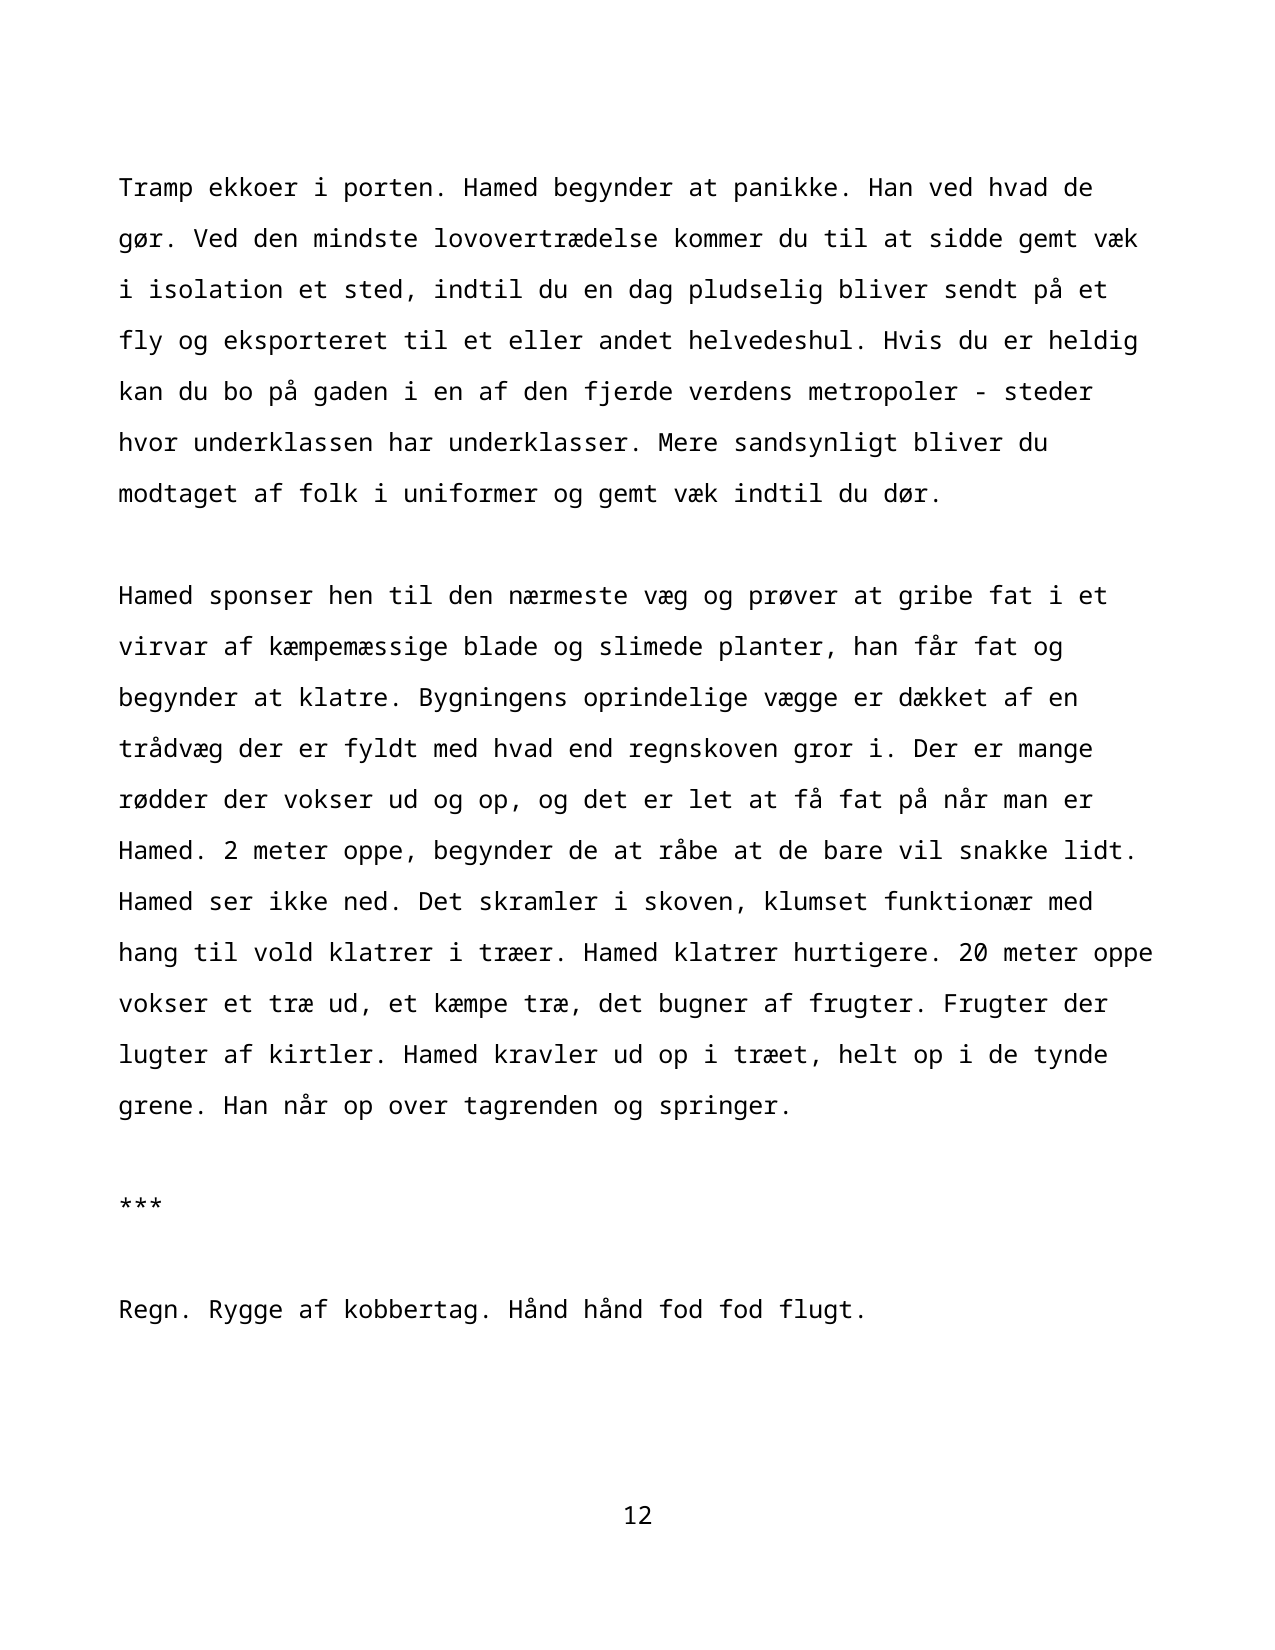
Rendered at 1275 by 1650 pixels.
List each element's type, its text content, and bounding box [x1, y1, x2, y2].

text Hamed sponser hen til den nærmeste væg og prøver at gribe fat i et virvar af kæmpemæssige blade og slimede planter, han får fat og begynder at klatre. Bygningens oprindelige vægge er dækket af en trådvæg der er fyldt med hvad end regnskoven gror i. Der er mange rødder der vokser ud og op, og det er let at få fat på når man er Hamed. 2 meter oppe, begynder de at råbe at de bare vil snakke lidt. Hamed ser ikke ned. Det skramler i skoven, klumset funktionær med hang til vold klatrer i træer. Hamed klatrer hurtigere. 20 meter oppe vokser et træ ud, et kæmpe træ, det bugner af frugter. Frugter der lugter af kirtler. Hamed kravler ud op i træet, helt op i de tynde grene. Han når op over tagrenden og springer. [118, 577, 1157, 1122]
text *** [118, 1190, 1157, 1224]
text Regn. Rygge af kobbertag. Hånd hånd fod fod flugt. [118, 1292, 1157, 1326]
text Tramp ekkoer i porten. Hamed begynder at panikke. Han ved hvad de gør. Ved den mindste lovovertrædelse kommer du til at sidde gemt væk i isolation et sted, indtil du en dag pludselig bliver sendt på et fly og eksporteret til et eller andet helvedeshul. Hvis du er heldig kan du bo på gaden i en af den fjerde verdens metropoler - steder hvor underklassen har underklasser. Mere sandsynligt bliver du modtaget af folk i uniformer og gemt væk indtil du dør. [118, 169, 1157, 509]
